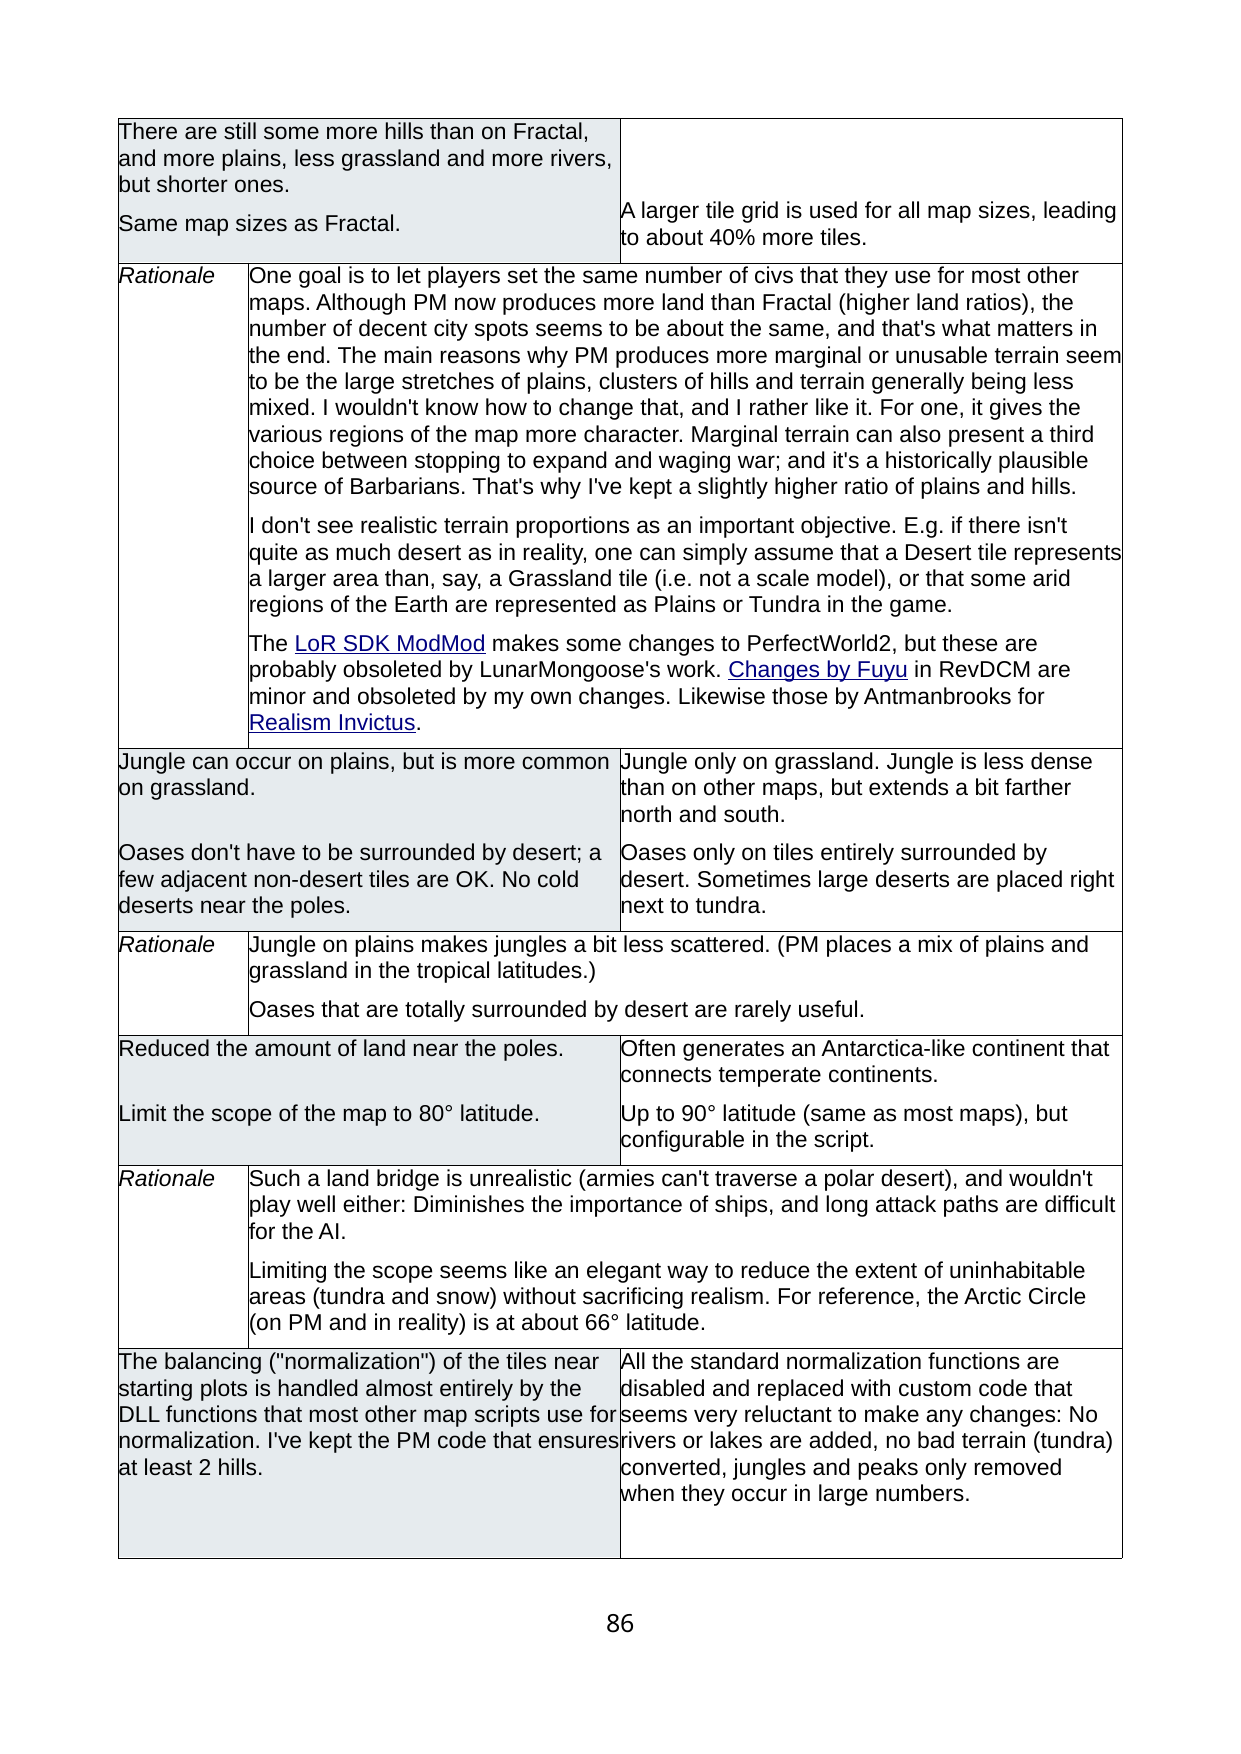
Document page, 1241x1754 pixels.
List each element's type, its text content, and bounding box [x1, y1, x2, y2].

table_cell Often generates an Antarctica-like continent that connects temperate continents. Up to 90° latitude (same as most maps), but configurable in the script. [621, 1036, 1122, 1165]
table_cell Jungle only on grassland. Jungle is less dense than on other maps, but extends a bit farther north and south. Oases only on tiles entirely surrounded by desert. Sometimes large deserts are placed right next to tundra. [621, 749, 1122, 931]
table_cell A larger tile grid is used for all map sizes, leading to about 40% more tiles. [621, 119, 1122, 262]
table_cell Such a land bridge is unrealistic (armies can't traverse a polar desert), and wouldn't play well either: Diminishes the importance of ships, and long attack paths are difficult for the AI. Limiting the scope seems like an elegant way to reduce the extent of uninhabitable areas (tundra and snow) without sacrificing realism. For reference, the Arctic Circle (on PM and in reality) is at about 66° latitude. [249, 1166, 1122, 1348]
table_cell The balancing ("normalization") of the tiles near starting plots is handled almost entirely by the DLL functions that most other map scripts use for normalization. I've kept the PM code that ensures at least 2 hills. [119, 1349, 620, 1557]
table_cell Rationale [119, 264, 248, 748]
table_cell All the standard normalization functions are disabled and replaced with custom code that seems very reluctant to make any changes: No rivers or lakes are added, no bad terrain (tundra) converted, jungles and peaks only removed when they occur in large numbers. [621, 1349, 1122, 1557]
table_cell Reduced the amount of land near the poles. Limit the scope of the map to 80° latitude. [119, 1036, 620, 1165]
table_cell Jungle can occur on plains, but is more common on grassland. Oases don't have to be surrounded by desert; a few adjacent non-desert tiles are OK. No cold deserts near the poles. [119, 749, 620, 931]
table_cell One goal is to let players set the same number of civs that they use for most other maps. Although PM now produces more land than Fractal (higher land ratios), the number of decent city spots seems to be about the same, and that's what matters in the end. The main reasons why PM produces more marginal or unusable terrain seem to be the large stretches of plains, clusters of hills and terrain generally being less mixed. I wouldn't know how to change that, and I rather like it. For one, it gives the various regions of the map more character. Marginal terrain can also present a third choice between stopping to expand and waging war; and it's a historically plausible source of Barbarians. That's why I've kept a slightly higher ratio of plains and hills. I don't see realistic terrain proportions as an important objective. E.g. if there isn't quite as much desert as in reality, one can simply assume that a Desert tile represents a larger area than, say, a Grassland tile (i.e. not a scale model), or that some arid regions of the Earth are represented as Plains or Tundra in the game. The LoR SDK ModMod makes some changes to PerfectWorld2, but these are probably obsoleted by LunarMongoose's work. Changes by Fuyu in RevDCM are minor and obsoleted by my own changes. Likewise those by Antmanbrooks for Realism Invictus. [249, 264, 1122, 748]
table_cell There are still some more hills than on Fractal, and more plains, less grassland and more rivers, but shorter ones. Same map sizes as Fractal. [119, 119, 620, 262]
table_cell Rationale [119, 1166, 248, 1348]
table_cell Rationale [119, 932, 248, 1035]
table_cell Jungle on plains makes jungles a bit less scattered. (PM places a mix of plains and grassland in the tropical latitudes.) Oases that are totally surrounded by desert are rarely useful. [249, 932, 1122, 1035]
